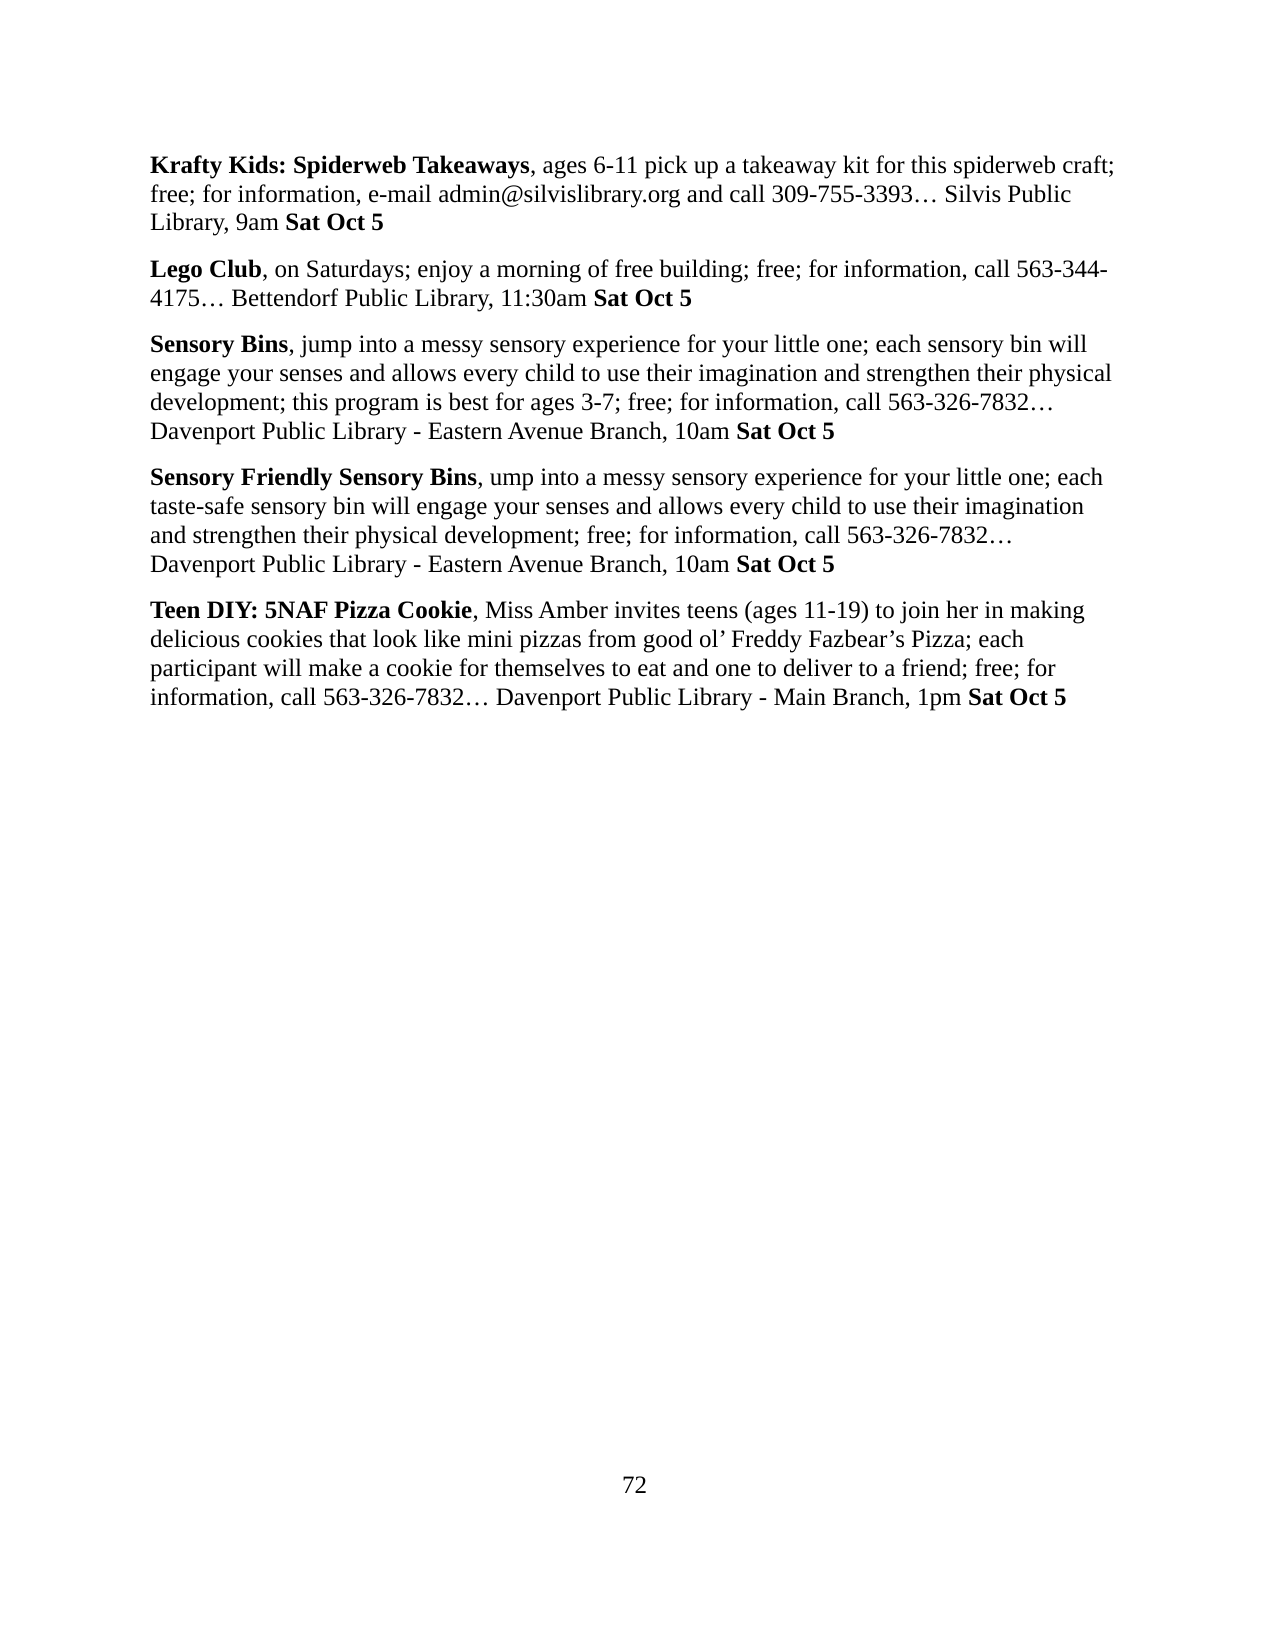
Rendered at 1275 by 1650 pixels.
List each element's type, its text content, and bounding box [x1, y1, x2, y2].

text Krafty Kids: Spiderweb Takeaways, ages 6-11 pick up a takeaway kit for this spiderweb craft; free; for information, e-mail admin@silvislibrary.org and call 309-755-3393… Silvis Public Library, 9am Sat Oct 5 [150, 150, 1125, 236]
text Sensory Friendly Sensory Bins, ump into a messy sensory experience for your little one; each taste-safe sensory bin will engage your senses and allows every child to use their imagination and strengthen their physical development; free; for information, call 563-326-7832… Davenport Public Library - Eastern Avenue Branch, 10am Sat Oct 5 [150, 462, 1125, 577]
text Sensory Bins, jump into a messy sensory experience for your little one; each sensory bin will engage your senses and allows every child to use their imagination and strengthen their physical development; this program is best for ages 3-7; free; for information, call 563-326-7832… Davenport Public Library - Eastern Avenue Branch, 10am Sat Oct 5 [150, 329, 1125, 444]
text Teen DIY: 5NAF Pizza Cookie, Miss Amber invites teens (ages 11-19) to join her in making delicious cookies that look like mini pizzas from good ol’ Freddy Fazbear’s Pizza; each participant will make a cookie for themselves to eat and one to deliver to a friend; free; for information, call 563-326-7832… Davenport Public Library - Main Branch, 1pm Sat Oct 5 [150, 595, 1125, 710]
text Lego Club, on Saturdays; enjoy a morning of free building; free; for information, call 563-344-4175… Bettendorf Public Library, 11:30am Sat Oct 5 [150, 254, 1125, 312]
